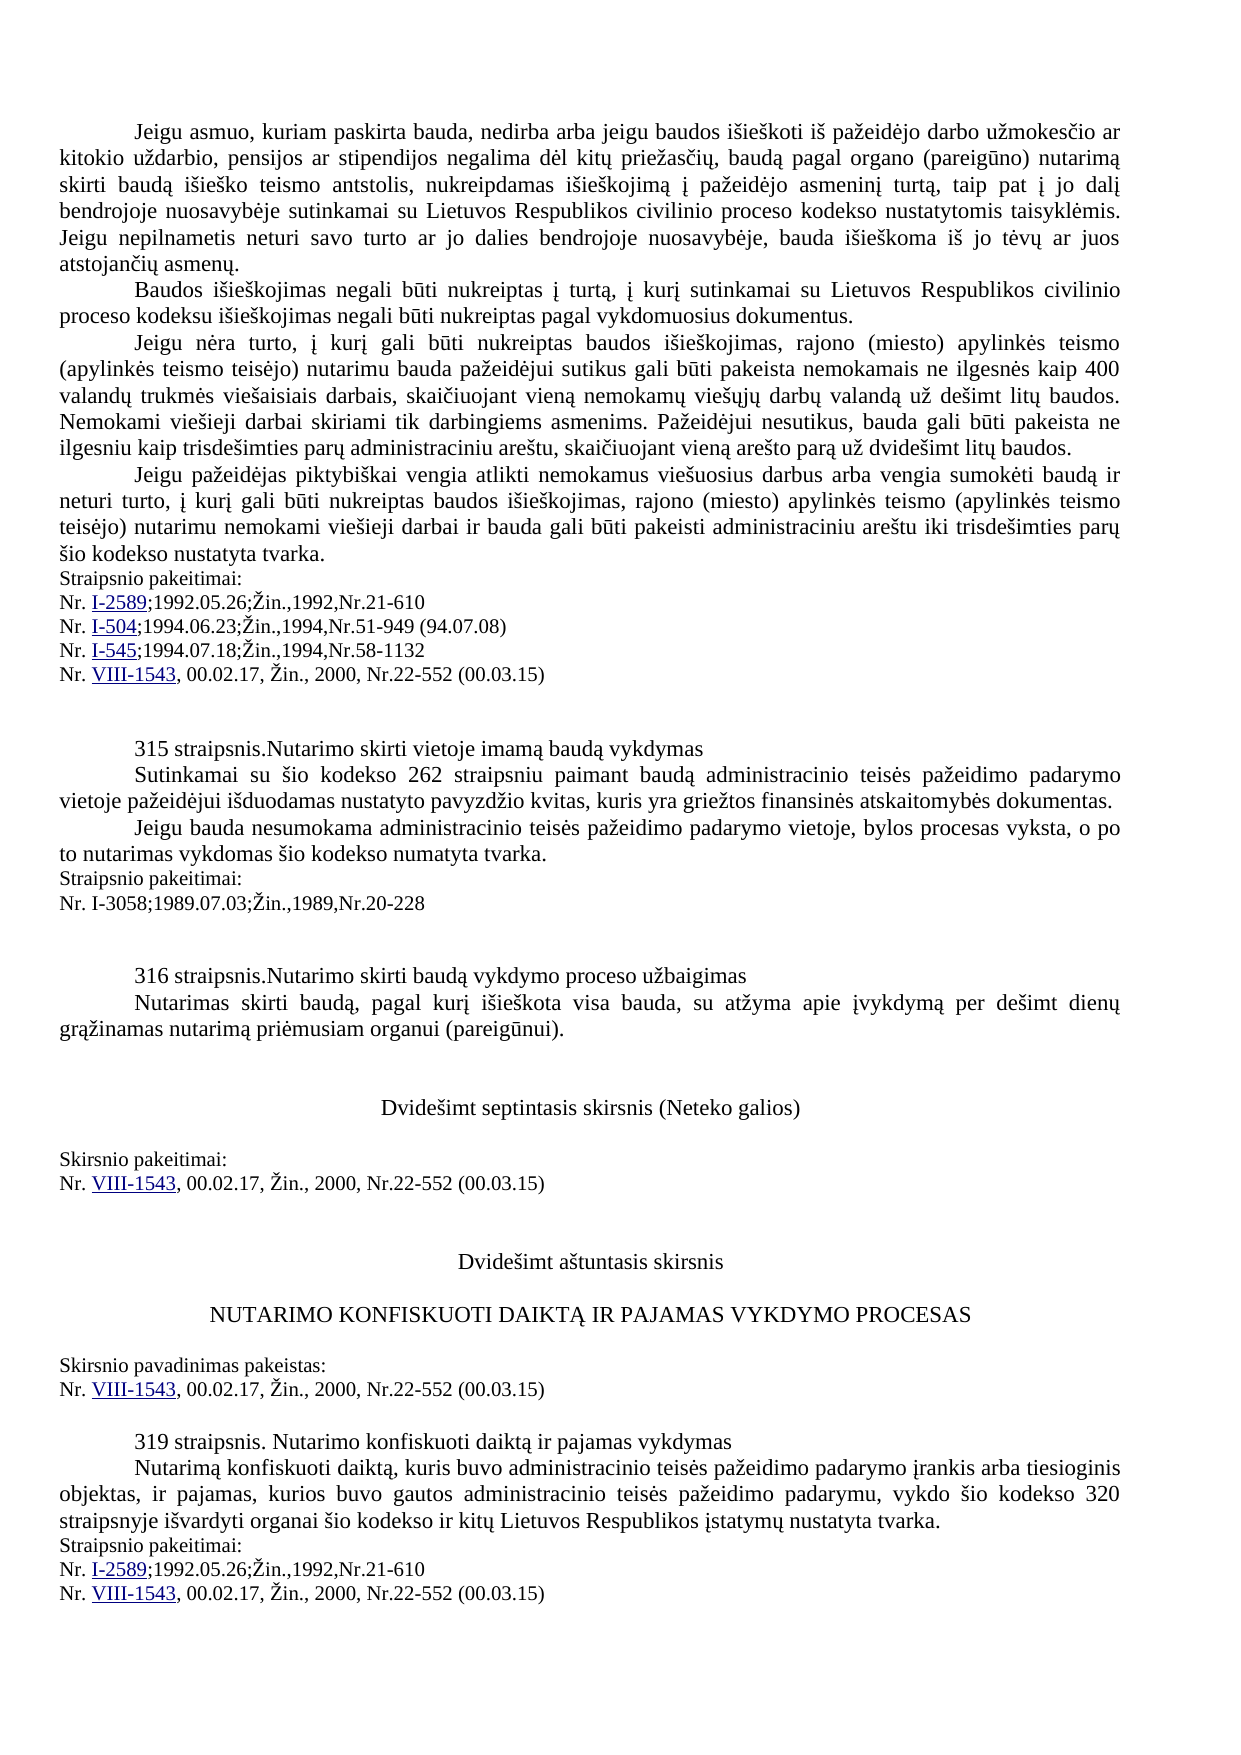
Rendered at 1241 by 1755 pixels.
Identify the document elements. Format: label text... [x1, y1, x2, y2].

text Nr. I-3058;1989.07.03;Žin.,1989,Nr.20-228 [59, 890, 1122, 914]
text Straipsnio pakeitimai: [59, 866, 1122, 890]
text Nr. I-545;1994.07.18;Žin.,1994,Nr.58-1132 [59, 638, 1122, 662]
text Skirsnio pakeitimai: [59, 1147, 1122, 1171]
text Nr. VIII-1543, 00.02.17, Žin., 2000, Nr.22-552 (00.03.15) [59, 1171, 1122, 1195]
text Jeigu pažeidėjas piktybiškai vengia atlikti nemokamus viešuosius darbus arba vengia sumokėti baudą ir neturi turto, į kurį gali būti nukreiptas baudos išieškojimas, rajono (miesto) apylinkės teismo (apylinkės teismo teisėjo) nutarimu nemokami viešieji darbai ir bauda gali būti pakeisti administraciniu areštu iki trisdešimties parų šio kodekso nustatyta tvarka. [59, 461, 1122, 566]
text NUTARIMO KONFISKUOTI DAIKTĄ IR PAJAMAS VYKDYMO PROCESAS [59, 1301, 1122, 1327]
text Jeigu nėra turto, į kurį gali būti nukreiptas baudos išieškojimas, rajono (miesto) apylinkės teismo (apylinkės teismo teisėjo) nutarimu bauda pažeidėjui sutikus gali būti pakeista nemokamais ne ilgesnės kaip 400 valandų trukmės viešaisiais darbais, skaičiuojant vieną nemokamų viešųjų darbų valandą už dešimt litų baudos. Nemokami viešieji darbai skiriami tik darbingiems asmenims. Pažeidėjui nesutikus, bauda gali būti pakeista ne ilgesniu kaip trisdešimties parų administraciniu areštu, skaičiuojant vieną arešto parą už dvidešimt litų baudos. [59, 329, 1122, 461]
text 315 straipsnis.Nutarimo skirti vietoje imamą baudą vykdymas [59, 734, 1122, 761]
text Nr. I-504;1994.06.23;Žin.,1994,Nr.51-949 (94.07.08) [59, 614, 1122, 638]
text Dvidešimt septintasis skirsnis (Neteko galios) [59, 1094, 1122, 1121]
text 316 straipsnis.Nutarimo skirti baudą vykdymo proceso užbaigimas [59, 963, 1122, 989]
text Nr. I-2589;1992.05.26;Žin.,1992,Nr.21-610 [59, 1557, 1122, 1581]
text Sutinkamai su šio kodekso 262 straipsniu paimant baudą administracinio teisės pažeidimo padarymo vietoje pažeidėjui išduodamas nustatyto pavyzdžio kvitas, kuris yra griežtos finansinės atskaitomybės dokumentas. [59, 761, 1122, 814]
text Nr. VIII-1543, 00.02.17, Žin., 2000, Nr.22-552 (00.03.15) [59, 662, 1122, 686]
text Straipsnio pakeitimai: [59, 1533, 1122, 1557]
text Straipsnio pakeitimai: [59, 566, 1122, 590]
text 319 straipsnis. Nutarimo konfiskuoti daiktą ir pajamas vykdymas [59, 1428, 1122, 1454]
text Skirsnio pavadinimas pakeistas: [59, 1353, 1122, 1377]
text Jeigu asmuo, kuriam paskirta bauda, nedirba arba jeigu baudos išieškoti iš pažeidėjo darbo užmokesčio ar kitokio uždarbio, pensijos ar stipendijos negalima dėl kitų priežasčių, baudą pagal organo (pareigūno) nutarimą skirti baudą išieško teismo antstolis, nukreipdamas išieškojimą į pažeidėjo asmeninį turtą, taip pat į jo dalį bendrojoje nuosavybėje sutinkamai su Lietuvos Respublikos civilinio proceso kodekso nustatytomis taisyklėmis. Jeigu nepilnametis neturi savo turto ar jo dalies bendrojoje nuosavybėje, bauda išieškoma iš jo tėvų ar juos atstojančių asmenų. [59, 118, 1122, 276]
text Nutarimas skirti baudą, pagal kurį išieškota visa bauda, su atžyma apie įvykdymą per dešimt dienų grąžinamas nutarimą priėmusiam organui (pareigūnui). [59, 989, 1122, 1042]
text Jeigu bauda nesumokama administracinio teisės pažeidimo padarymo vietoje, bylos procesas vyksta, o po to nutarimas vykdomas šio kodekso numatyta tvarka. [59, 814, 1122, 866]
text Nutarimą konfiskuoti daiktą, kuris buvo administracinio teisės pažeidimo padarymo įrankis arba tiesioginis objektas, ir pajamas, kurios buvo gautos administracinio teisės pažeidimo padarymu, vykdo šio kodekso 320 straipsnyje išvardyti organai šio kodekso ir kitų Lietuvos Respublikos įstatymų nustatyta tvarka. [59, 1454, 1122, 1533]
text Nr. VIII-1543, 00.02.17, Žin., 2000, Nr.22-552 (00.03.15) [59, 1581, 1122, 1605]
text Nr. VIII-1543, 00.02.17, Žin., 2000, Nr.22-552 (00.03.15) [59, 1377, 1122, 1401]
text Nr. I-2589;1992.05.26;Žin.,1992,Nr.21-610 [59, 590, 1122, 614]
text Dvidešimt aštuntasis skirsnis [59, 1248, 1122, 1274]
text Baudos išieškojimas negali būti nukreiptas į turtą, į kurį sutinkamai su Lietuvos Respublikos civilinio proceso kodeksu išieškojimas negali būti nukreiptas pagal vykdomuosius dokumentus. [59, 276, 1122, 329]
